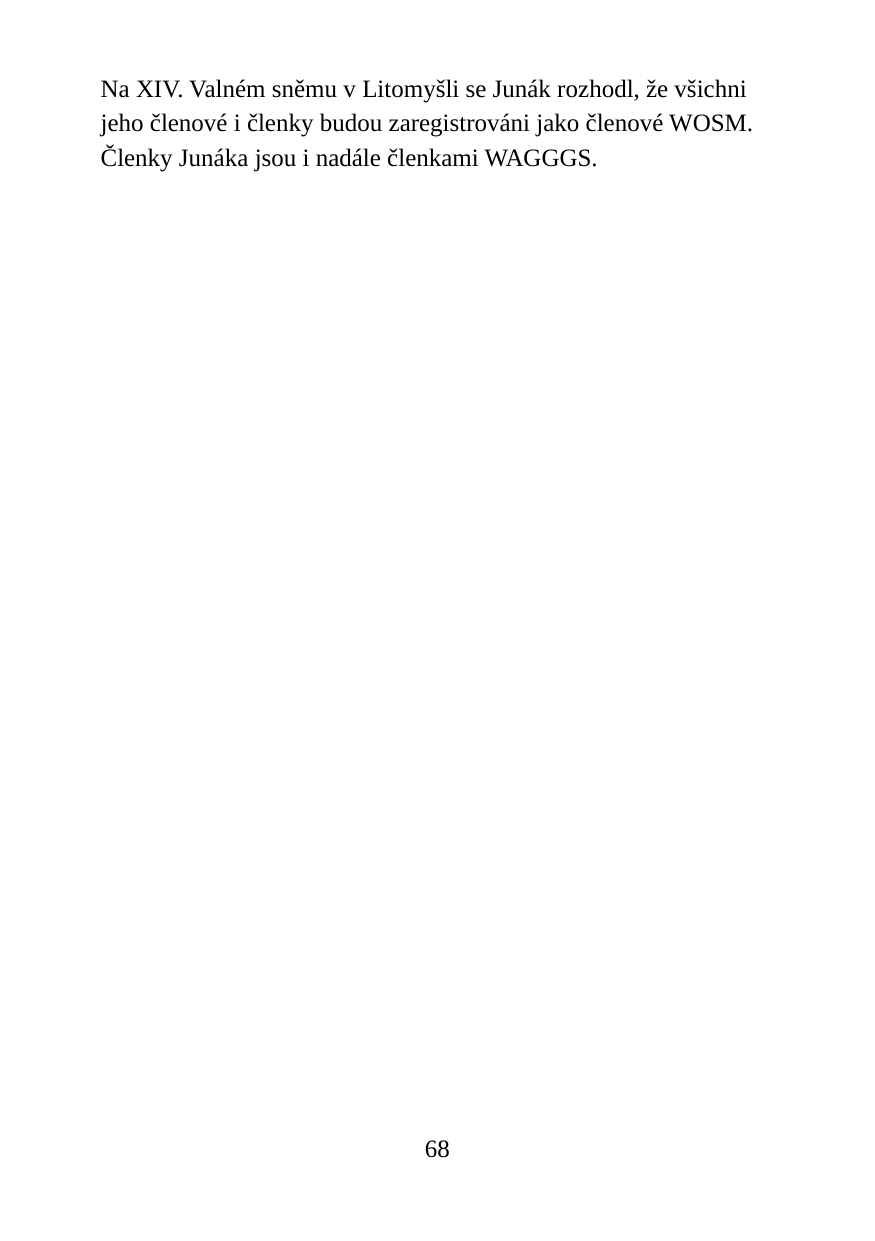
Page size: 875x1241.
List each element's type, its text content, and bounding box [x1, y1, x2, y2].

text Na XIV. Valném sněmu v Litomyšli se Junák rozhodl, že všichni jeho členové i členky budou zaregistrováni jako členové WOSM. Členky Junáka jsou i nadále členkami WAGGGS. [100, 74, 774, 171]
